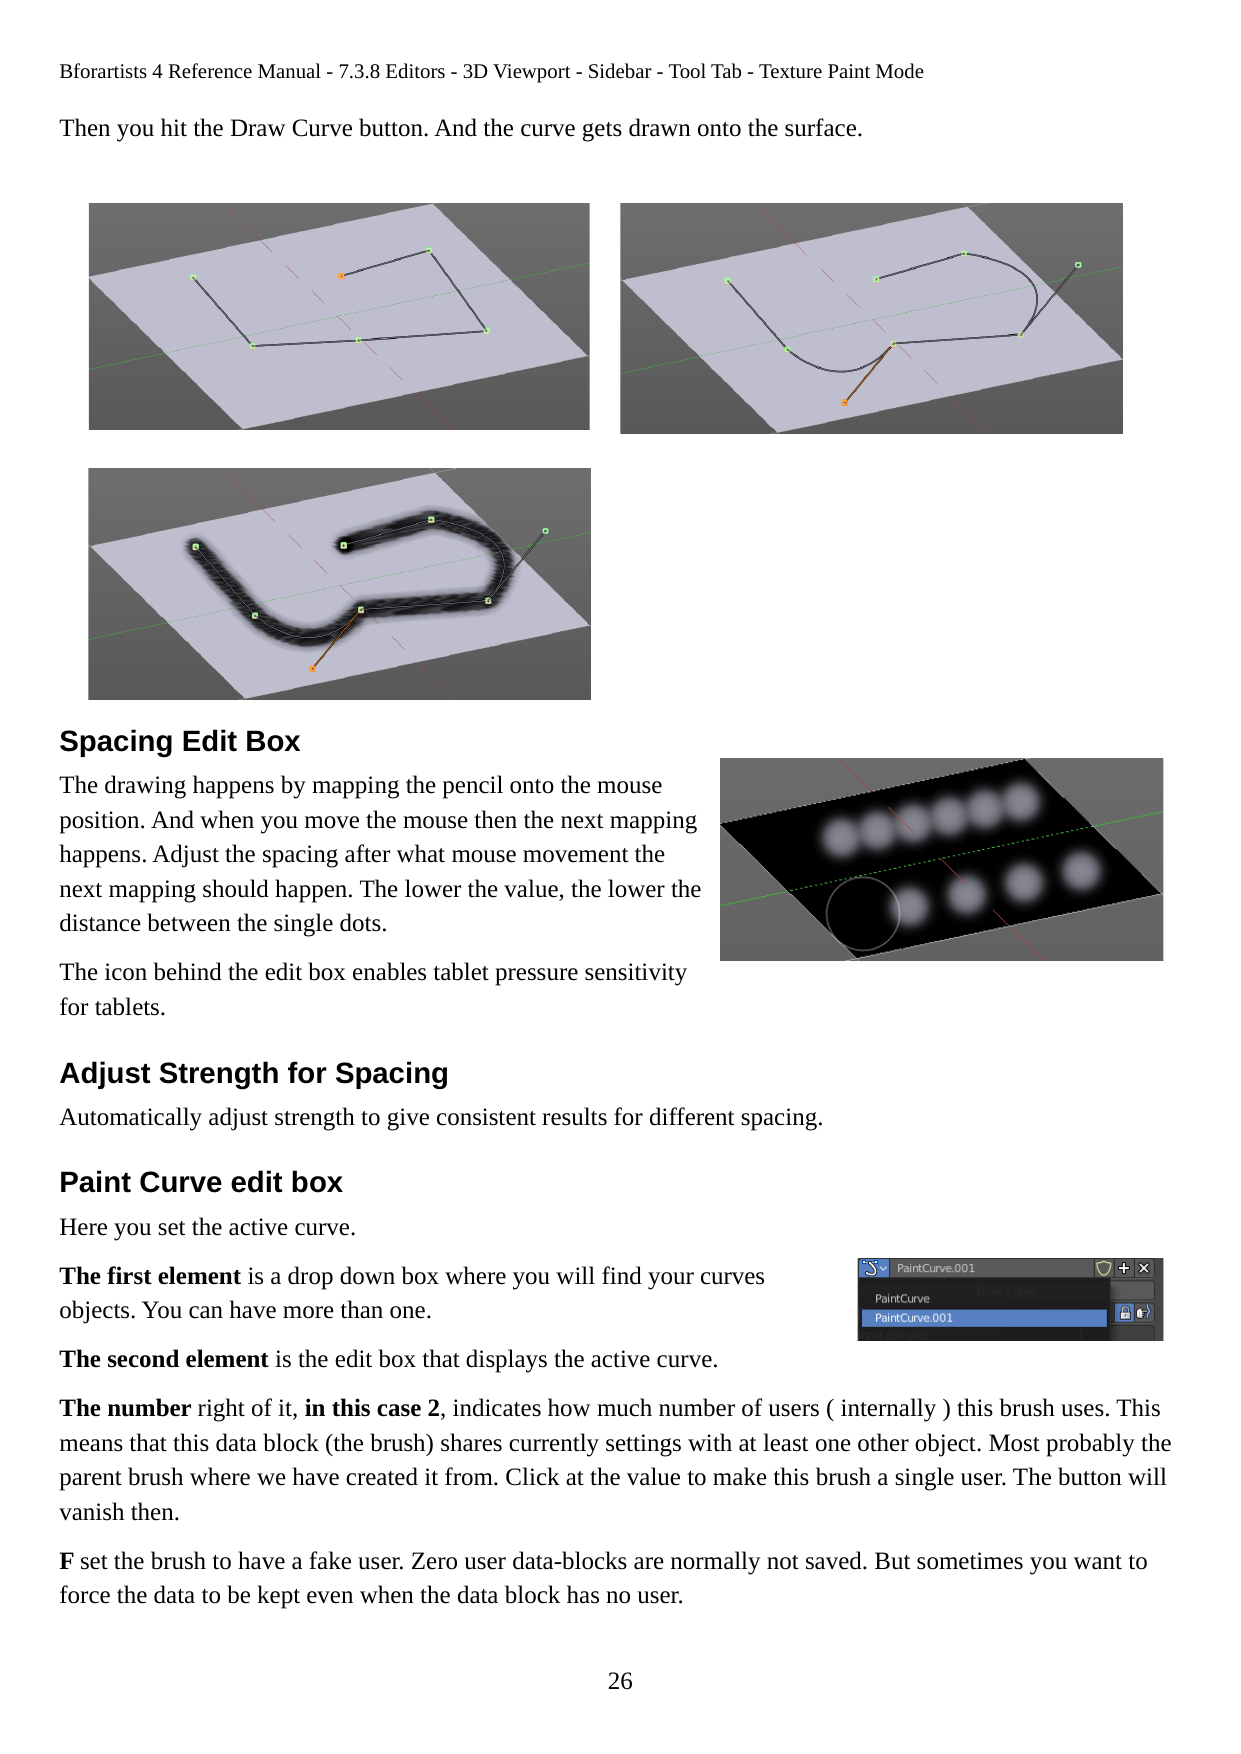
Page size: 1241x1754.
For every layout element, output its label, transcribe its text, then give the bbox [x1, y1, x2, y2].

picture [620, 203, 1123, 434]
text Automatically adjust strength to give consistent results for different spacing. [59, 1102, 1181, 1131]
picture [720, 758, 1164, 961]
text Here you set the active curve. [59, 1212, 1181, 1240]
text The number right of it, in this case 2, indicates how much number of users ( internally ) this brush uses. This means that this data block (the brush) shares currently settings with at least one other object. Most probably the parent brush where we have created it from. Click at the value to make this brush a single user. The button will vanish then. [59, 1393, 1181, 1526]
picture [88, 203, 590, 430]
text The icon behind the edit box enables tablet pressure sensitivity for tablets. [59, 957, 1181, 1021]
text The second element is the edit box that displays the active curve. [59, 1344, 1181, 1373]
subtitle Paint Curve edit box [59, 1165, 1181, 1199]
text The drawing happens by mapping the pencil onto the mouse position. And when you move the mouse then the next mapping happens. Adjust the spacing after what mouse movement the next mapping should happen. The lower the value, the lower the distance between the single dots. [59, 770, 720, 937]
text F set the brush to have a fake user. Zero user data-blocks are normally not saved. But sometimes you want to force the data to be kept even when the data block has no user. [59, 1546, 1181, 1609]
text The first element is a drop down box where you will find your curves objects. You can have more than one. [59, 1261, 857, 1324]
subtitle Adjust Strength for Spacing [59, 1056, 1181, 1089]
text Then you hit the Draw Curve button. And the curve gets drawn onto the surface. [59, 113, 1181, 141]
picture [857, 1258, 1164, 1341]
subtitle Spacing Edit Box [59, 724, 1181, 758]
picture [88, 468, 591, 700]
